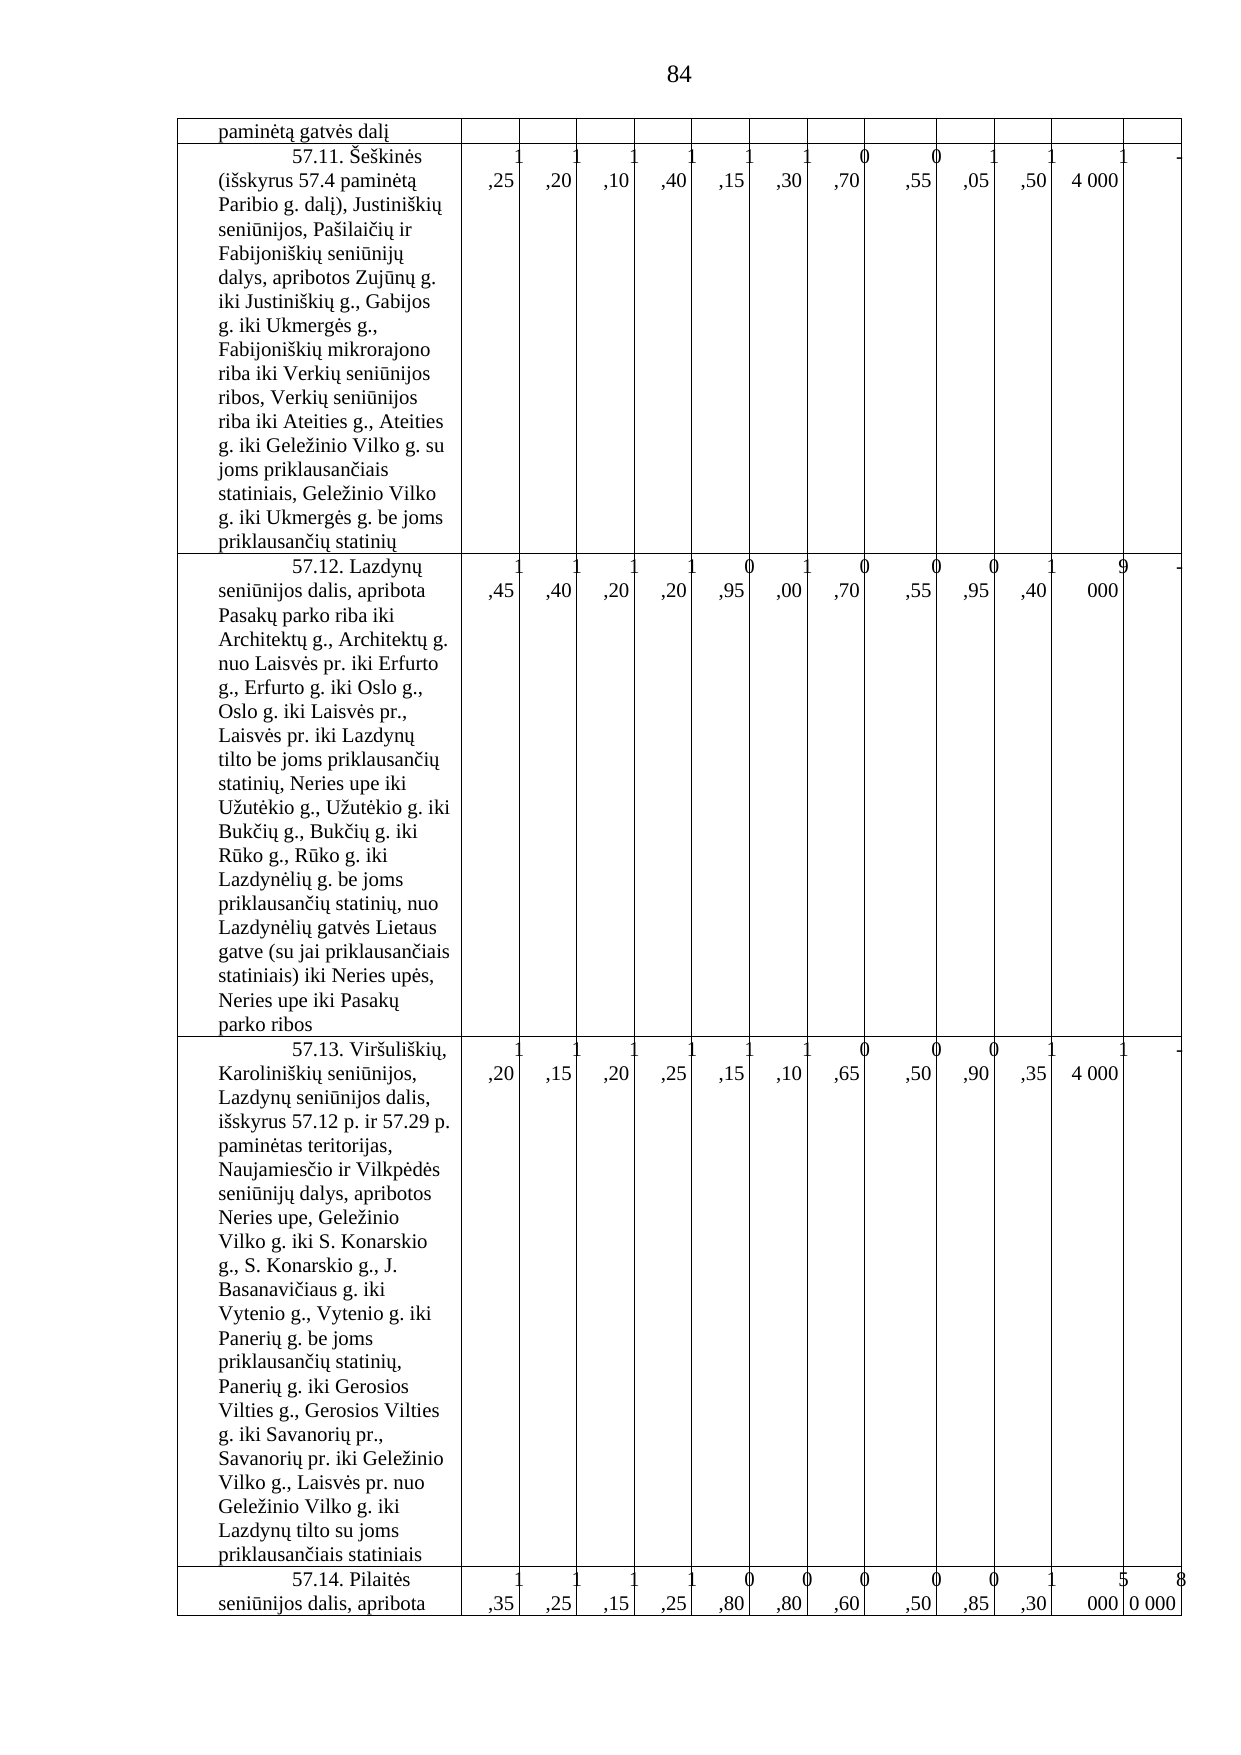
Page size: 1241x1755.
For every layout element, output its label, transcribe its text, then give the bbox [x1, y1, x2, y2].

table_cell 0,55 [865, 554, 936, 1036]
table_cell 14 000 [1052, 144, 1123, 553]
table_cell 9 000 [1052, 554, 1123, 1036]
table_cell 1,15 [520, 1037, 576, 1566]
table_cell 57.13. Viršuliškių, Karoliniškių seniūnijos, Lazdynų seniūnijos dalis, išskyrus 57.12 p. ir 57.29 p. paminėtas teritorijas, Naujamiesčio ir Vilkpėdės seniūnijų dalys, apribotos Neries upe, Geležinio Vilko g. iki S. Konarskio g., S. Konarskio g., J. Basanavičiaus g. iki Vytenio g., Vytenio g. iki Panerių g. be joms priklausančių statinių, Panerių g. iki Gerosios Vilties g., Gerosios Vilties g. iki Savanorių pr., Savanorių pr. iki Geležinio Vilko g., Laisvės pr. nuo Geležinio Vilko g. iki Lazdynų tilto su joms priklausančiais statiniais [178, 1037, 461, 1566]
table_cell 1,15 [577, 1567, 634, 1615]
table_cell 16 000 [1052, 119, 1123, 143]
table_cell 1,30 [750, 144, 807, 553]
table_cell 1,20 [520, 144, 576, 553]
table_cell 1,45 [750, 119, 807, 143]
table_cell 1,40 [520, 554, 576, 1036]
table_cell 1,60 [635, 119, 691, 143]
table_cell 1,05 [937, 144, 994, 553]
table_cell 57.11. Šeškinės (išskyrus 57.4 paminėtą Paribio g. dalį), Justiniškių seniūnijos, Pašilaičių ir Fabijoniškių seniūnijų dalys, apribotos Zujūnų g. iki Justiniškių g., Gabijos g. iki Ukmergės g., Fabijoniškių mikrorajono riba iki Verkių seniūnijos ribos, Verkių seniūnijos riba iki Ateities g., Ateities g. iki Geležinio Vilko g. su joms priklausančiais statiniais, Geležinio Vilko g. iki Ukmergės g. be joms priklausančių statinių [178, 144, 461, 553]
table_cell 0,70 [808, 554, 864, 1036]
table_cell 1,30 [995, 1567, 1051, 1615]
table_cell 57.12. Lazdynų seniūnijos dalis, apribota Pasakų parko riba iki Architektų g., Architektų g. nuo Laisvės pr. iki Erfurto g., Erfurto g. iki Oslo g., Oslo g. iki Laisvės pr., Laisvės pr. iki Lazdynų tilto be joms priklausančių statinių, Neries upe iki Užutėkio g., Užutėkio g. iki Bukčių g., Bukčių g. iki Rūko g., Rūko g. iki Lazdynėlių g. be joms priklausančių statinių, nuo Lazdynėlių gatvės Lietaus gatve (su jai priklausančiais statiniais) iki Neries upės, Neries upe iki Pasakų parko ribos [178, 554, 461, 1036]
table_cell 0,50 [865, 1567, 936, 1615]
table_cell 1,40 [995, 554, 1051, 1036]
table_cell 1,20 [635, 554, 691, 1036]
table_cell 1,10 [750, 1037, 807, 1566]
table_cell 5 000 [1052, 1567, 1123, 1615]
table_cell 90 000 [1124, 119, 1181, 143]
table_cell 1,25 [635, 1037, 691, 1566]
table_cell 0,70 [808, 144, 864, 553]
table_cell 0,60 [808, 1567, 864, 1615]
table_cell 0,95 [937, 554, 994, 1036]
table_cell 1,15 [692, 1037, 749, 1566]
table_cell 1,30 [692, 119, 749, 143]
table_cell 1,35 [462, 1567, 519, 1615]
table_cell 1,20 [577, 554, 634, 1036]
table_cell 1,10 [520, 119, 576, 143]
table_cell 1,35 [995, 1037, 1051, 1566]
table_cell 80 000 [1124, 1567, 1181, 1615]
table_cell 1,25 [520, 1567, 576, 1615]
table_cell 0,65 [808, 1037, 864, 1566]
table_cell 0,95 [692, 554, 749, 1036]
table_cell 0,50 [865, 1037, 936, 1566]
table_cell 1,40 [635, 144, 691, 553]
table_cell 1,15 [462, 119, 519, 143]
table_cell 1,25 [635, 1567, 691, 1615]
table_cell 1,25 [462, 144, 519, 553]
table_cell 1,20 [865, 119, 936, 143]
table_cell 0,55 [865, 144, 936, 553]
table_cell 57.14. Pilaitės seniūnijos dalis, apribota [178, 1567, 461, 1615]
table_cell 1,10 [577, 119, 634, 143]
table_cell 0,85 [937, 1567, 994, 1615]
table_cell - [1124, 1037, 1181, 1566]
table_cell 1,20 [577, 1037, 634, 1566]
table_cell 0,80 [692, 1567, 749, 1615]
table_cell 1,20 [462, 1037, 519, 1566]
table_cell 1,30 [937, 119, 994, 143]
table_cell 1,45 [462, 554, 519, 1036]
table_cell 0,90 [937, 1037, 994, 1566]
table_cell - [995, 119, 1051, 143]
table_cell 1,50 [995, 144, 1051, 553]
table_cell - [1124, 554, 1181, 1036]
table_cell 1,10 [577, 144, 634, 553]
table_cell 1,15 [692, 144, 749, 553]
table_cell 1,00 [750, 554, 807, 1036]
table_cell 14 000 [1052, 1037, 1123, 1566]
table_cell - [1124, 144, 1181, 553]
table_cell 0,80 [750, 1567, 807, 1615]
table_cell 1,15 [808, 119, 864, 143]
table_cell paminėtą gatvės dalį [178, 119, 461, 143]
